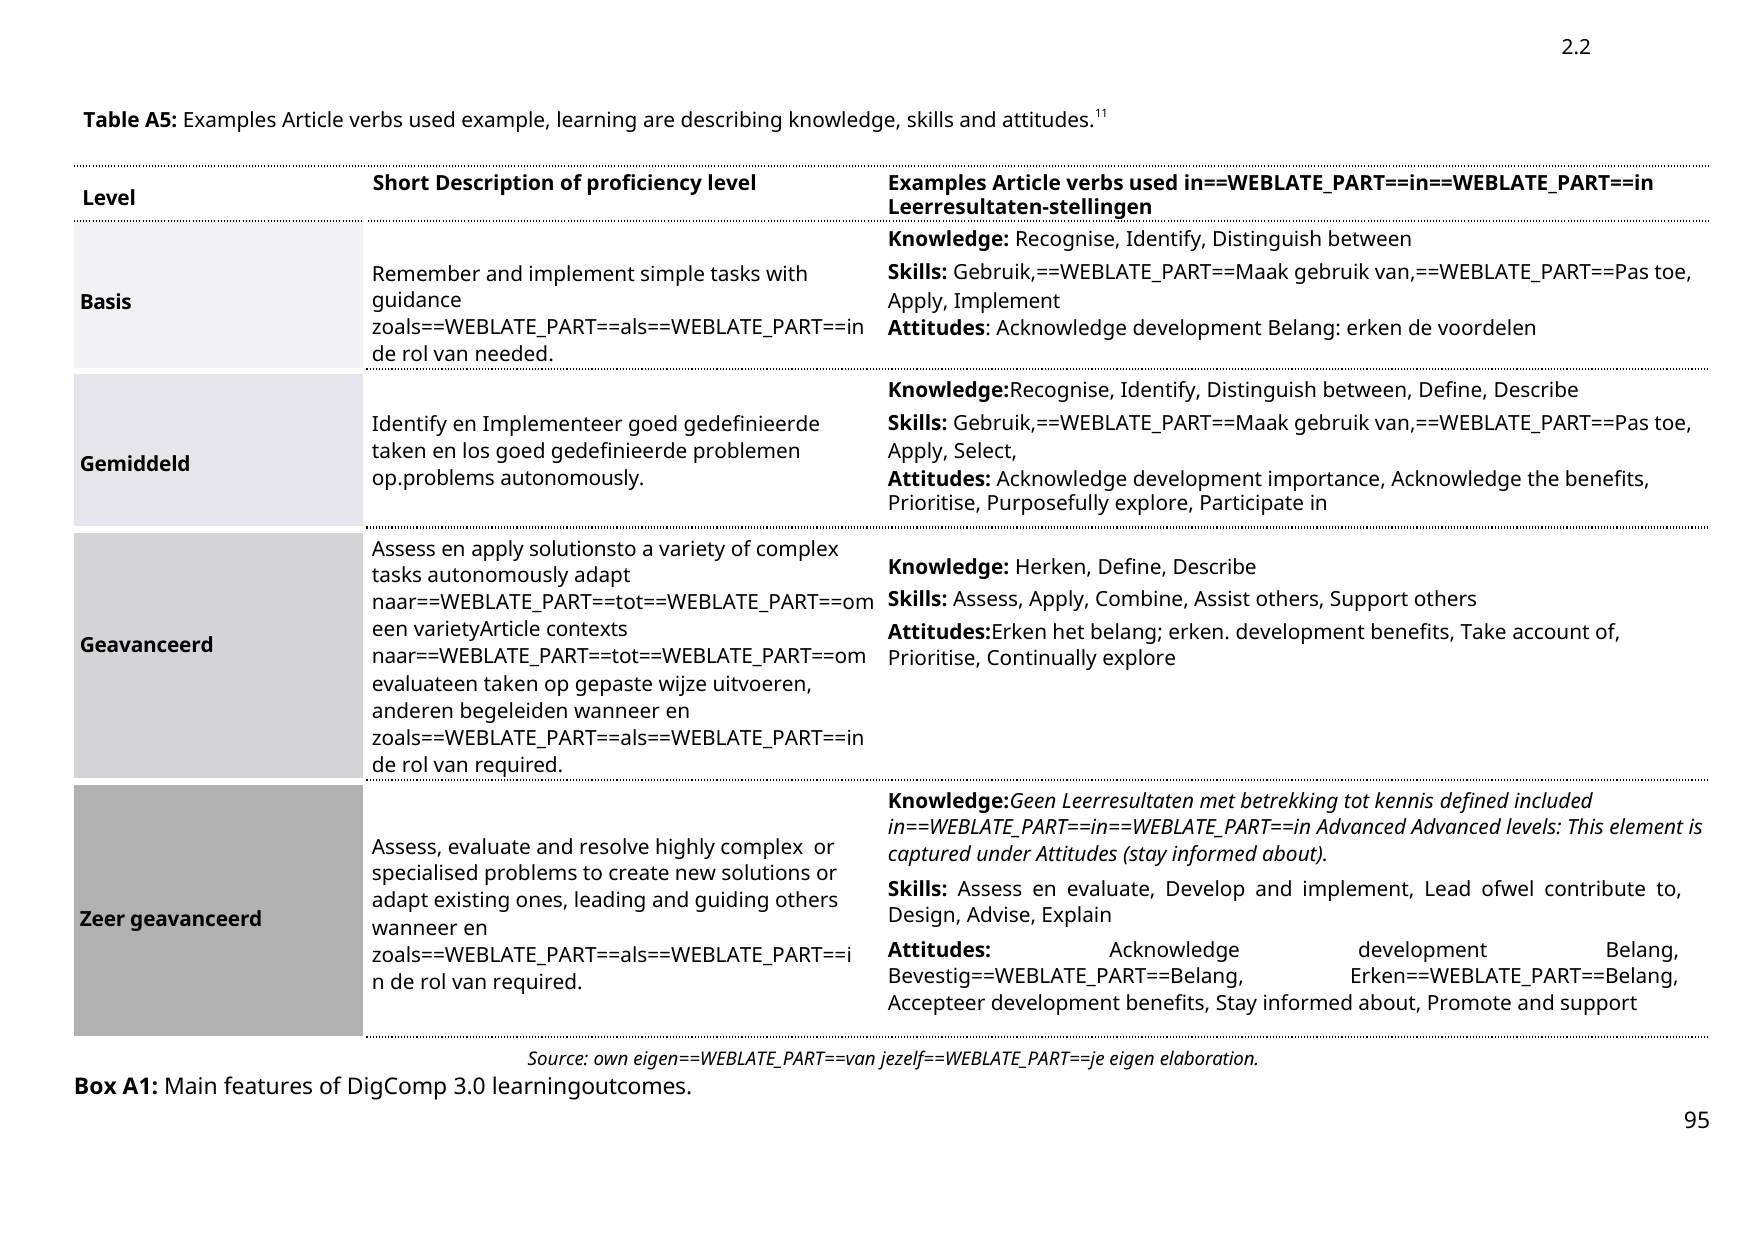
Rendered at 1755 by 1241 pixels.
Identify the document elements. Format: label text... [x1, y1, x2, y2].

text Box A1: Main features of DigComp 3.0 learningoutcomes. [74, 1070, 1710, 1102]
table_cell Assess en apply solutionsto a variety of complex tasks autonomously adapt naar==WEBLATE_PART==tot==WEBLATE_PART==om een varietyArticle contexts naar==WEBLATE_PART==tot==WEBLATE_PART==om evaluateen taken op gepaste wijze uitvoeren, anderen begeleiden wanneer en zoals==WEBLATE_PART==als==WEBLATE_PART==in de rol van required. [365, 526, 879, 778]
table_cell Knowledge:Geen Leerresultaten met betrekking tot kennis defined included in==WEBLATE_PART==in==WEBLATE_PART==in Advanced Advanced levels: This element is captured under Attitudes (stay informed about). Skills: Assess en evaluate, Develop and implement, Lead ofwel contribute to, Design, Advise, Explain Attitudes: Acknowledge development Belang, Bevestig==WEBLATE_PART==Belang, Erken==WEBLATE_PART==Belang, Accepteer development benefits, Stay informed about, Promote and support [879, 779, 1710, 1036]
table_header Examples Article verbs used in==WEBLATE_PART==in==WEBLATE_PART==in Leerresultaten-stellingen [879, 165, 1710, 219]
table_cell Basis [74, 220, 363, 368]
table_cell Knowledge: Herken, Define, Describe Skills: Assess, Apply, Combine, Assist others, Support others Attitudes:Erken het belang; erken. development benefits, Take account of, Prioritise, Continually explore [879, 526, 1710, 778]
table_header Level [74, 165, 364, 219]
table_header Short Description of proficiency level [364, 165, 879, 219]
text Source: own eigen==WEBLATE_PART==van jezelf==WEBLATE_PART==je eigen elaboration. [79, 1045, 1710, 1070]
table_cell Assess, evaluate and resolve highly complex or specialised problems to create new solutions or adapt existing ones, leading and guiding others wanneer en zoals==WEBLATE_PART==als==WEBLATE_PART==in de rol van required. [365, 779, 879, 1036]
table_cell Identify en Implementeer goed gedefinieerde taken en los goed gedefinieerde problemen op.problems autonomously. [365, 368, 879, 526]
table_cell Remember and implement simple tasks with guidance zoals==WEBLATE_PART==als==WEBLATE_PART==in de rol van needed. [365, 220, 879, 368]
table_cell Zeer geavanceerd [74, 785, 363, 1036]
table_cell Gemiddeld [74, 374, 363, 526]
table_cell Knowledge: Recognise, Identify, Distinguish between Skills: Gebruik,==WEBLATE_PART==Maak gebruik van,==WEBLATE_PART==Pas toe, Apply, Implement Attitudes: Acknowledge development Belang: erken de voordelen [879, 220, 1710, 368]
table_cell Geavanceerd [74, 533, 363, 778]
table_cell Knowledge:Recognise, Identify, Distinguish between, Define, Describe Skills: Gebruik,==WEBLATE_PART==Maak gebruik van,==WEBLATE_PART==Pas toe, Apply, Select, Attitudes: Acknowledge development importance, Acknowledge the benefits, Prioritise, Purposefully explore, Participate in [879, 368, 1710, 526]
text Table A5: Examples Article verbs used example, learning are describing knowledge, skills and attitudes.11 [83, 106, 1693, 134]
